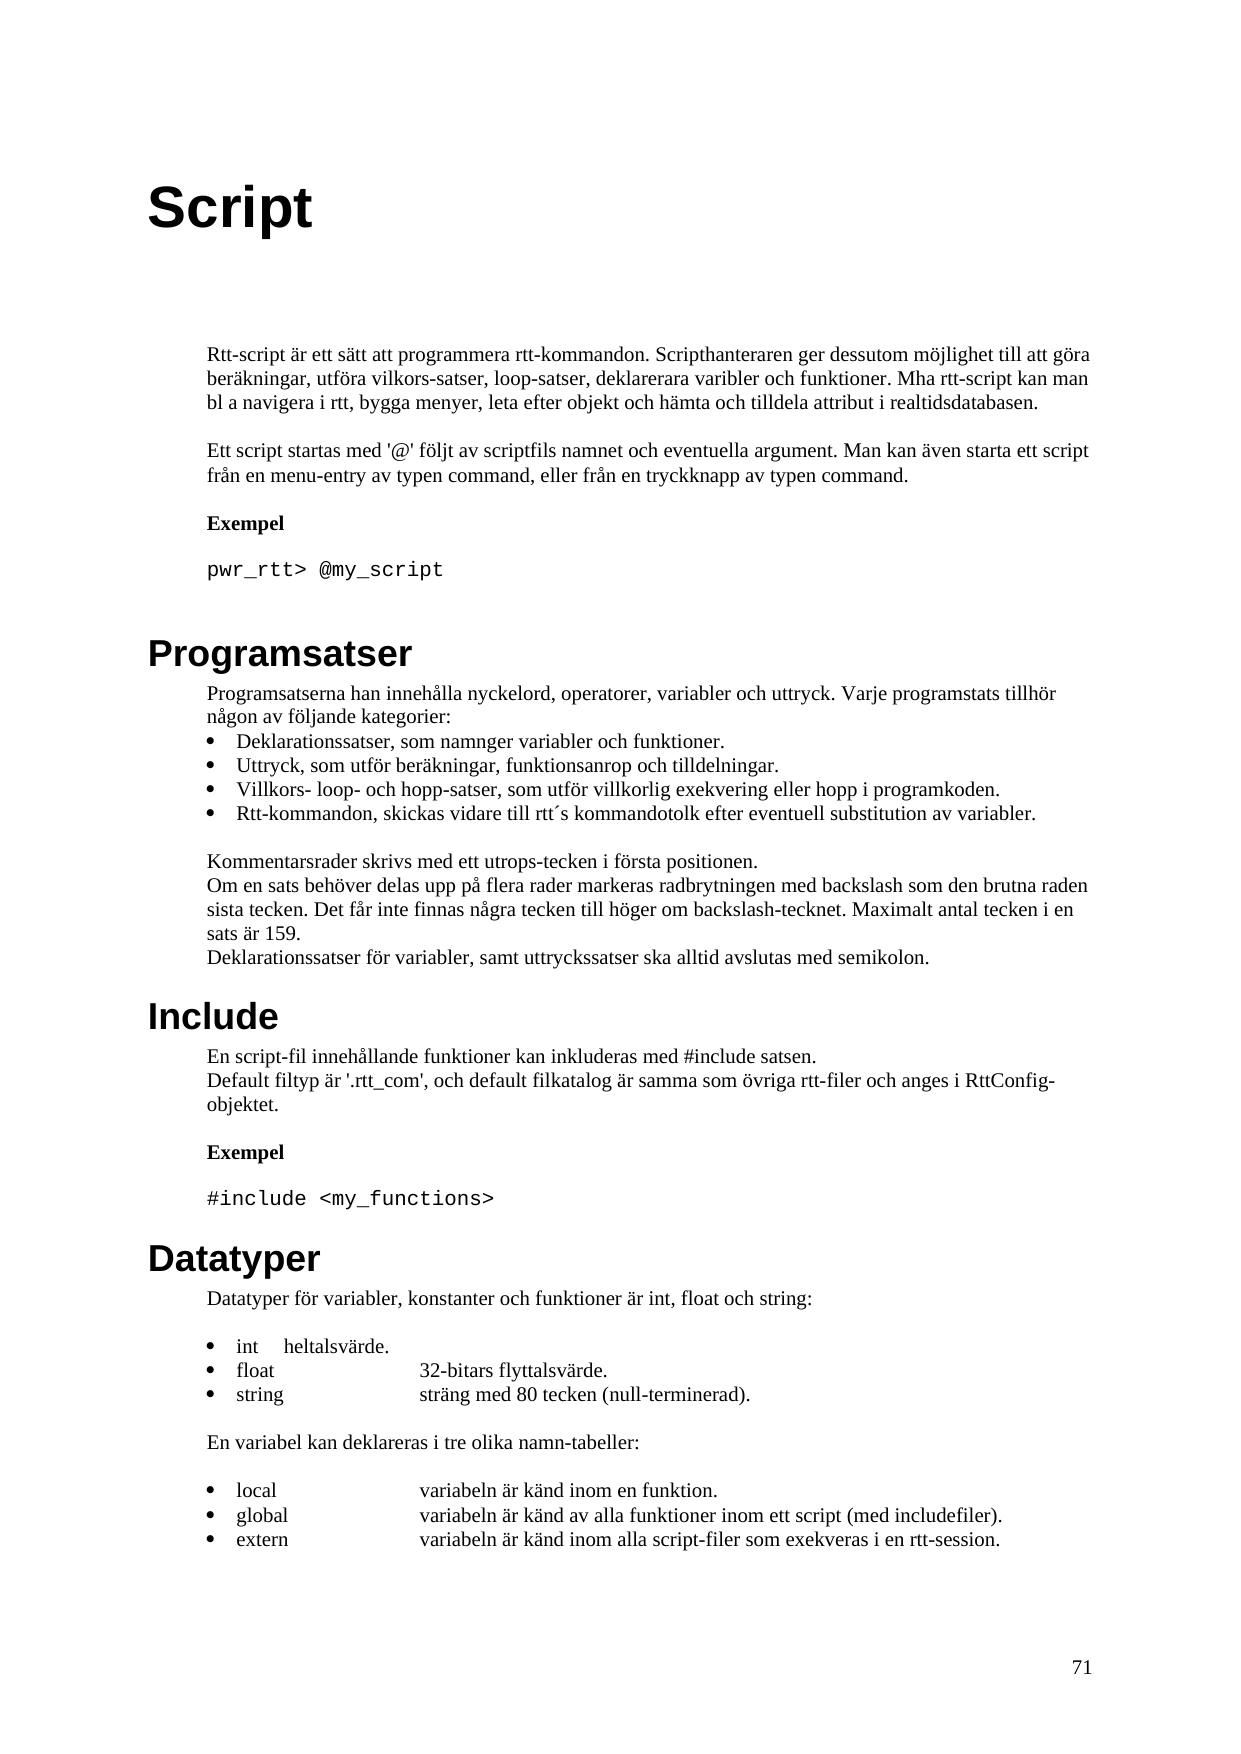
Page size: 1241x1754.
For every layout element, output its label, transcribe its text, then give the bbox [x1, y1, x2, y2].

text Om en sats behöver delas upp på flera rader markeras radbrytningen med backslash som den brutna raden sista tecken. Det får inte finnas några tecken till höger om backslash-tecknet. Maximalt antal tecken i en sats är 159. [207, 873, 1093, 945]
list Uttryck, som utför beräkningar, funktionsanrop och tilldelningar. [207, 753, 1093, 777]
text Deklarationssatser för variabler, samt uttryckssatser ska alltid avslutas med semikolon. [207, 945, 1093, 969]
list Villkors- loop- och hopp-satser, som utför villkorlig exekvering eller hopp i programkoden. [207, 777, 1093, 801]
text Datatyper för variabler, konstanter och funktioner är int, float och string: [207, 1286, 1093, 1310]
text Programsatserna han innehålla nyckelord, operatorer, variabler och uttryck. Varje programstats tillhör någon av följande kategorier: [207, 680, 1093, 728]
list string sträng med 80 tecken (null-terminerad). [207, 1382, 1093, 1406]
list int heltalsvärde. [207, 1334, 1093, 1358]
list Rtt-kommandon, skickas vidare till rtt´s kommandotolk efter eventuell substitution av variabler. [207, 801, 1093, 825]
subtitle Include [148, 994, 1093, 1037]
list extern variabeln är känd inom alla script-filer som exekveras i en rtt-session. [207, 1527, 1093, 1551]
list Deklarationssatser, som namnger variabler och funktioner. [207, 728, 1093, 753]
list local variabeln är känd inom en funktion. [207, 1478, 1093, 1502]
text Rtt-script är ett sätt att programmera rtt-kommandon. Scripthanteraren ger dessutom möjlighet till att göra beräkningar, utföra vilkors-satser, loop-satser, deklarerara varibler och funktioner. Mha rtt-script kan man bl a navigera i rtt, bygga menyer, leta efter objekt och hämta och tilldela attribut i realtidsdatabasen. [207, 342, 1093, 414]
text #include <my_functions> [207, 1188, 1093, 1212]
text En variabel kan deklareras i tre olika namn-tabeller: [207, 1430, 1093, 1454]
list global variabeln är känd av alla funktioner inom ett script (med includefiler). [207, 1502, 1093, 1527]
text Exempel [207, 511, 1093, 535]
text Kommentarsrader skrivs med ett utrops-tecken i första positionen. [207, 849, 1093, 873]
text Exempel [207, 1140, 1093, 1164]
subtitle Programsatser [148, 631, 1093, 674]
subtitle Datatyper [148, 1237, 1093, 1280]
text Ett script startas med '@' följt av scriptfils namnet och eventuella argument. Man kan även starta ett script från en menu-entry av typen command, eller från en tryckknapp av typen command. [207, 438, 1093, 487]
text pwr_rtt> @my_script [207, 559, 1093, 582]
text En script-fil innehållande funktioner kan inkluderas med #include satsen. [207, 1043, 1093, 1068]
subtitle Script [148, 173, 1093, 240]
text Default filtyp är '.rtt_com', och default filkatalog är samma som övriga rtt-filer och anges i RttConfig-objektet. [207, 1068, 1093, 1116]
list float 32-bitars flyttalsvärde. [207, 1358, 1093, 1382]
